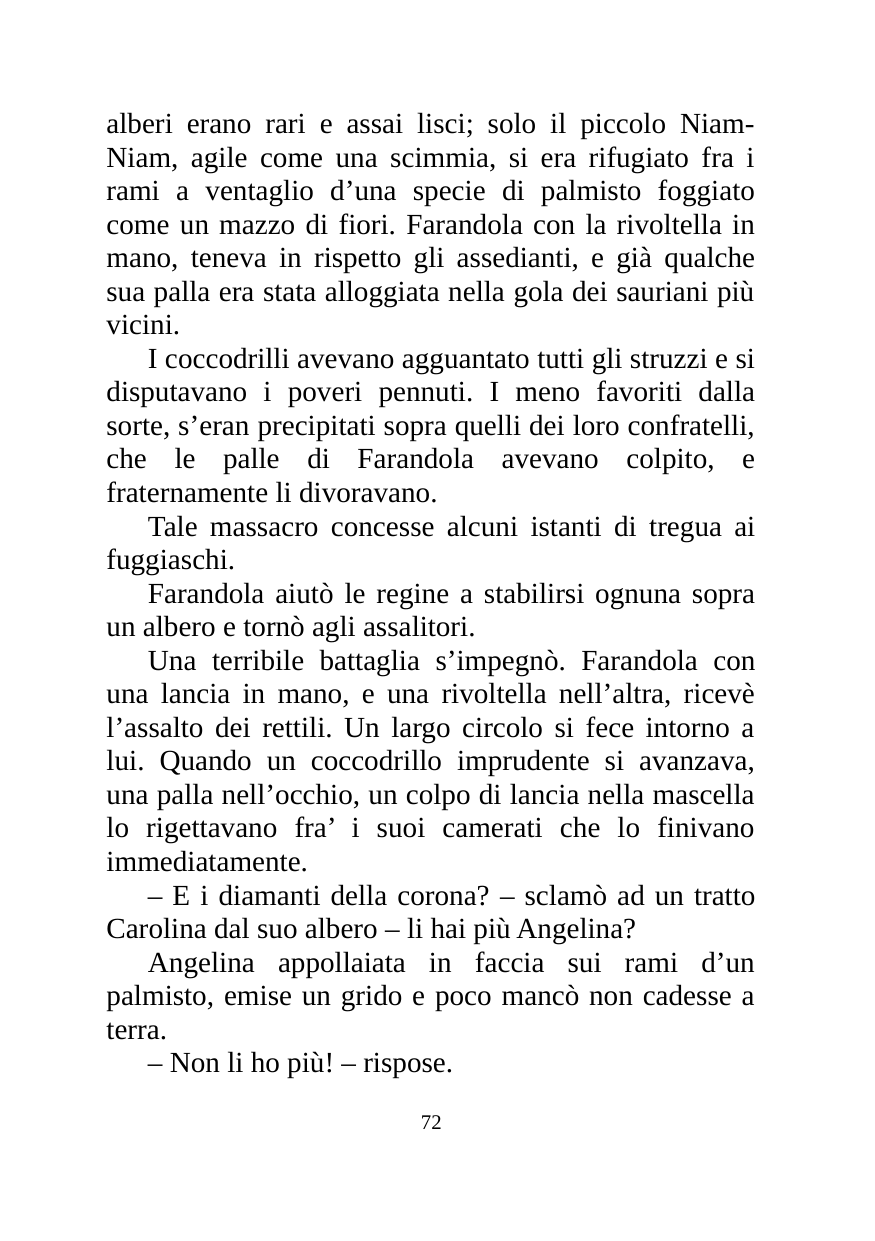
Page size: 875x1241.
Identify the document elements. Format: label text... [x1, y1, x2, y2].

text Una terribile battaglia s’impegnò. Farandola con una lancia in mano, e una rivoltella nell’altra, ricevè l’assalto dei rettili. Un largo circolo si fece intorno a lui. Quando un coccodrillo imprudente si avanzava, una palla nell’occhio, un colpo di lancia nella mascella lo rigettavano fra’ i suoi camerati che lo finivano immediatamente. [106, 643, 756, 878]
text Angelina appollaiata in faccia sui rami d’un palmisto, emise un grido e poco mancò non cadesse a terra. [106, 945, 756, 1045]
text – E i diamanti della corona? – sclamò ad un tratto Carolina dal suo albero – li hai più Angelina? [106, 878, 756, 945]
text Tale massacro concesse alcuni istanti di tregua ai fuggiaschi. [106, 509, 756, 576]
text – Non li ho più! – rispose. [106, 1045, 756, 1079]
text alberi erano rari e assai lisci; solo il piccolo Niam-Niam, agile come una scimmia, si era rifugiato fra i rami a ventaglio d’una specie di palmisto foggiato come un mazzo di fiori. Farandola con la rivoltella in mano, teneva in rispetto gli assedianti, e già qualche sua palla era stata alloggiata nella gola dei sauriani più vicini. [106, 106, 756, 341]
text Farandola aiutò le regine a stabilirsi ognuna sopra un albero e tornò agli assalitori. [106, 576, 756, 643]
text I coccodrilli avevano agguantato tutti gli struzzi e si disputavano i poveri pennuti. I meno favoriti dalla sorte, s’eran precipitati sopra quelli dei loro confratelli, che le palle di Farandola avevano colpito, e fraternamente li divoravano. [106, 341, 756, 509]
